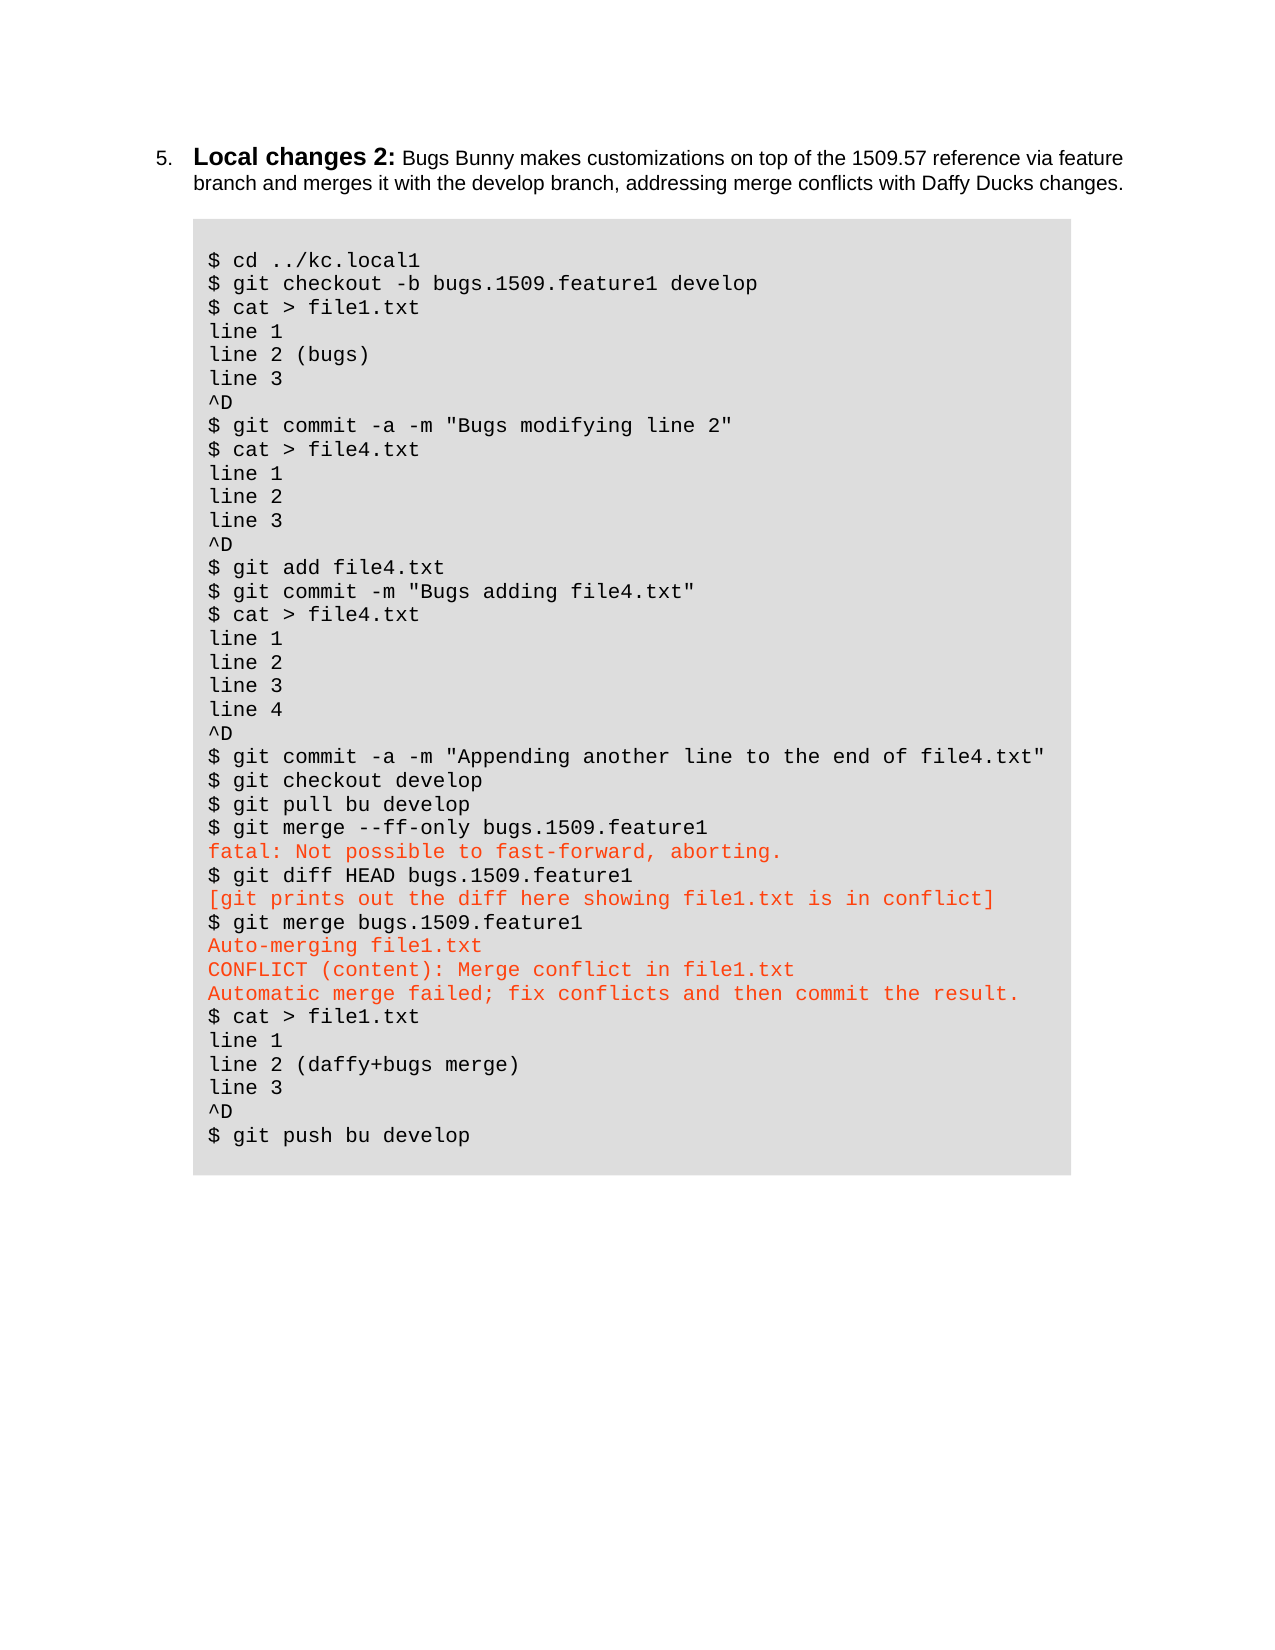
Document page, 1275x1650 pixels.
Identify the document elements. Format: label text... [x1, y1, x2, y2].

list Local changes 2: Bugs Bunny makes customizations on top of the 1509.57 reference via feature branch and merges it with the develop branch, addressing merge conflicts with Daffy Ducks changes. [156, 142, 1157, 1176]
